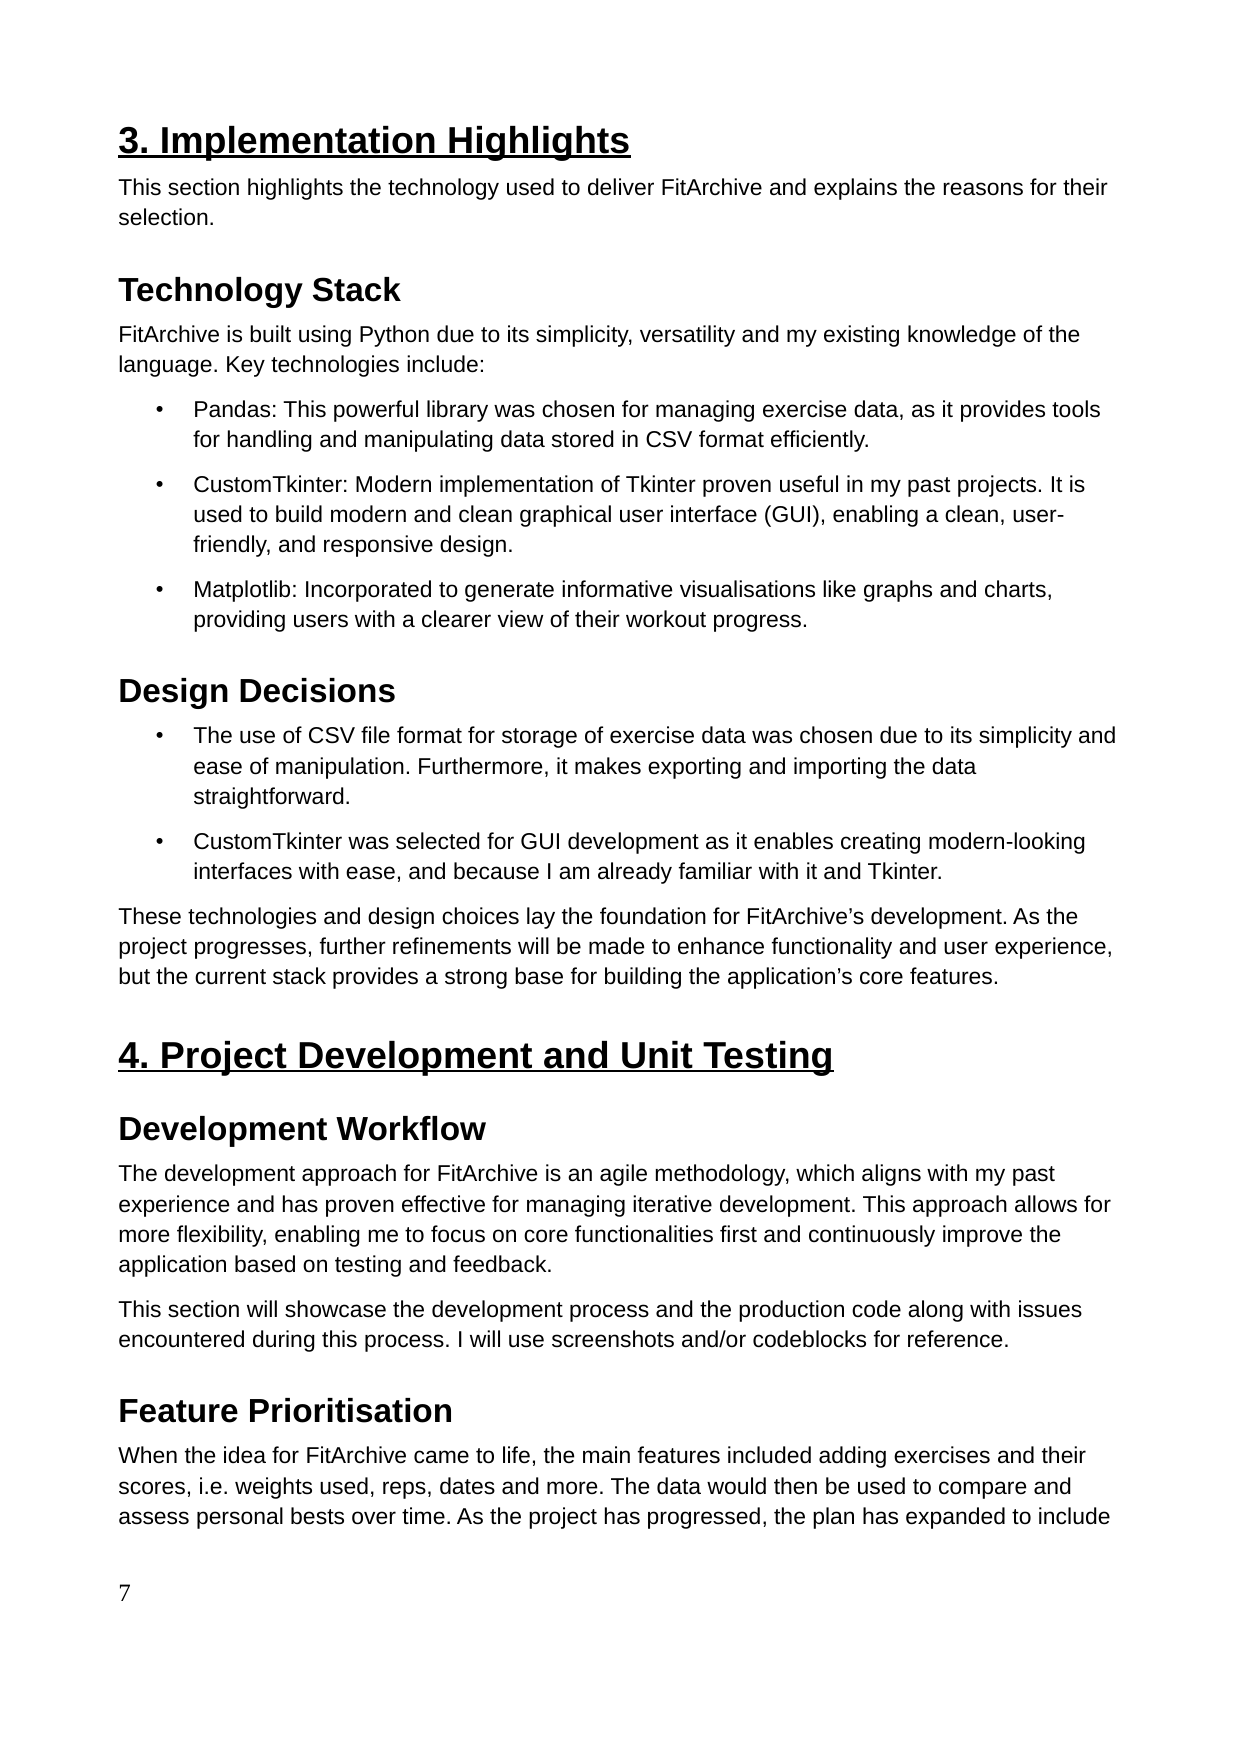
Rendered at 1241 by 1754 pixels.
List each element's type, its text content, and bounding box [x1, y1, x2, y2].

list CustomTkinter: Modern implementation of Tkinter proven useful in my past projects. It is used to build modern and clean graphical user interface (GUI), enabling a clean, user-friendly, and responsive design. [156, 471, 1122, 557]
text The development approach for FitArchive is an agile methodology, which aligns with my past experience and has proven effective for managing iterative development. This approach allows for more flexibility, enabling me to focus on core functionalities first and continuously improve the application based on testing and feedback. [118, 1160, 1122, 1277]
subtitle 3. Implementation Highlights [118, 118, 1122, 161]
list Pandas: This powerful library was chosen for managing exercise data, as it provides tools for handling and manipulating data stored in CSV format efficiently. [156, 396, 1122, 452]
subtitle Technology Stack [118, 269, 1122, 308]
text When the idea for FitArchive came to life, the main features included adding exercises and their scores, i.e. weights used, reps, dates and more. The data would then be used to compare and assess personal bests over time. As the project has progressed, the plan has expanded to include [118, 1442, 1122, 1529]
list CustomTkinter was selected for GUI development as it enables creating modern-looking interfaces with ease, and because I am already familiar with it and Tkinter. [156, 828, 1122, 884]
subtitle 4. Project Development and Unit Testing [118, 1033, 1122, 1076]
subtitle Feature Prioritisation [118, 1392, 1122, 1430]
subtitle Development Workflow [118, 1109, 1122, 1148]
text This section will showcase the development process and the production code along with issues encountered during this process. I will use screenshots and/or codeblocks for reference. [118, 1296, 1122, 1352]
text This section highlights the technology used to deliver FitArchive and explains the reasons for their selection. [118, 174, 1122, 230]
list The use of CSV file format for storage of exercise data was chosen due to its simplicity and ease of manipulation. Furthermore, it makes exporting and importing the data straightforward. [156, 722, 1122, 809]
text These technologies and design choices lay the foundation for FitArchive’s development. As the project progresses, further refinements will be made to enhance functionality and user experience, but the current stack provides a strong base for building the application’s core features. [118, 903, 1122, 989]
text FitArchive is built using Python due to its simplicity, versatility and my existing knowledge of the language. Key technologies include: [118, 321, 1122, 377]
subtitle Design Decisions [118, 672, 1122, 710]
list Matplotlib: Incorporated to generate informative visualisations like graphs and charts, providing users with a clearer view of their workout progress. [156, 576, 1122, 632]
